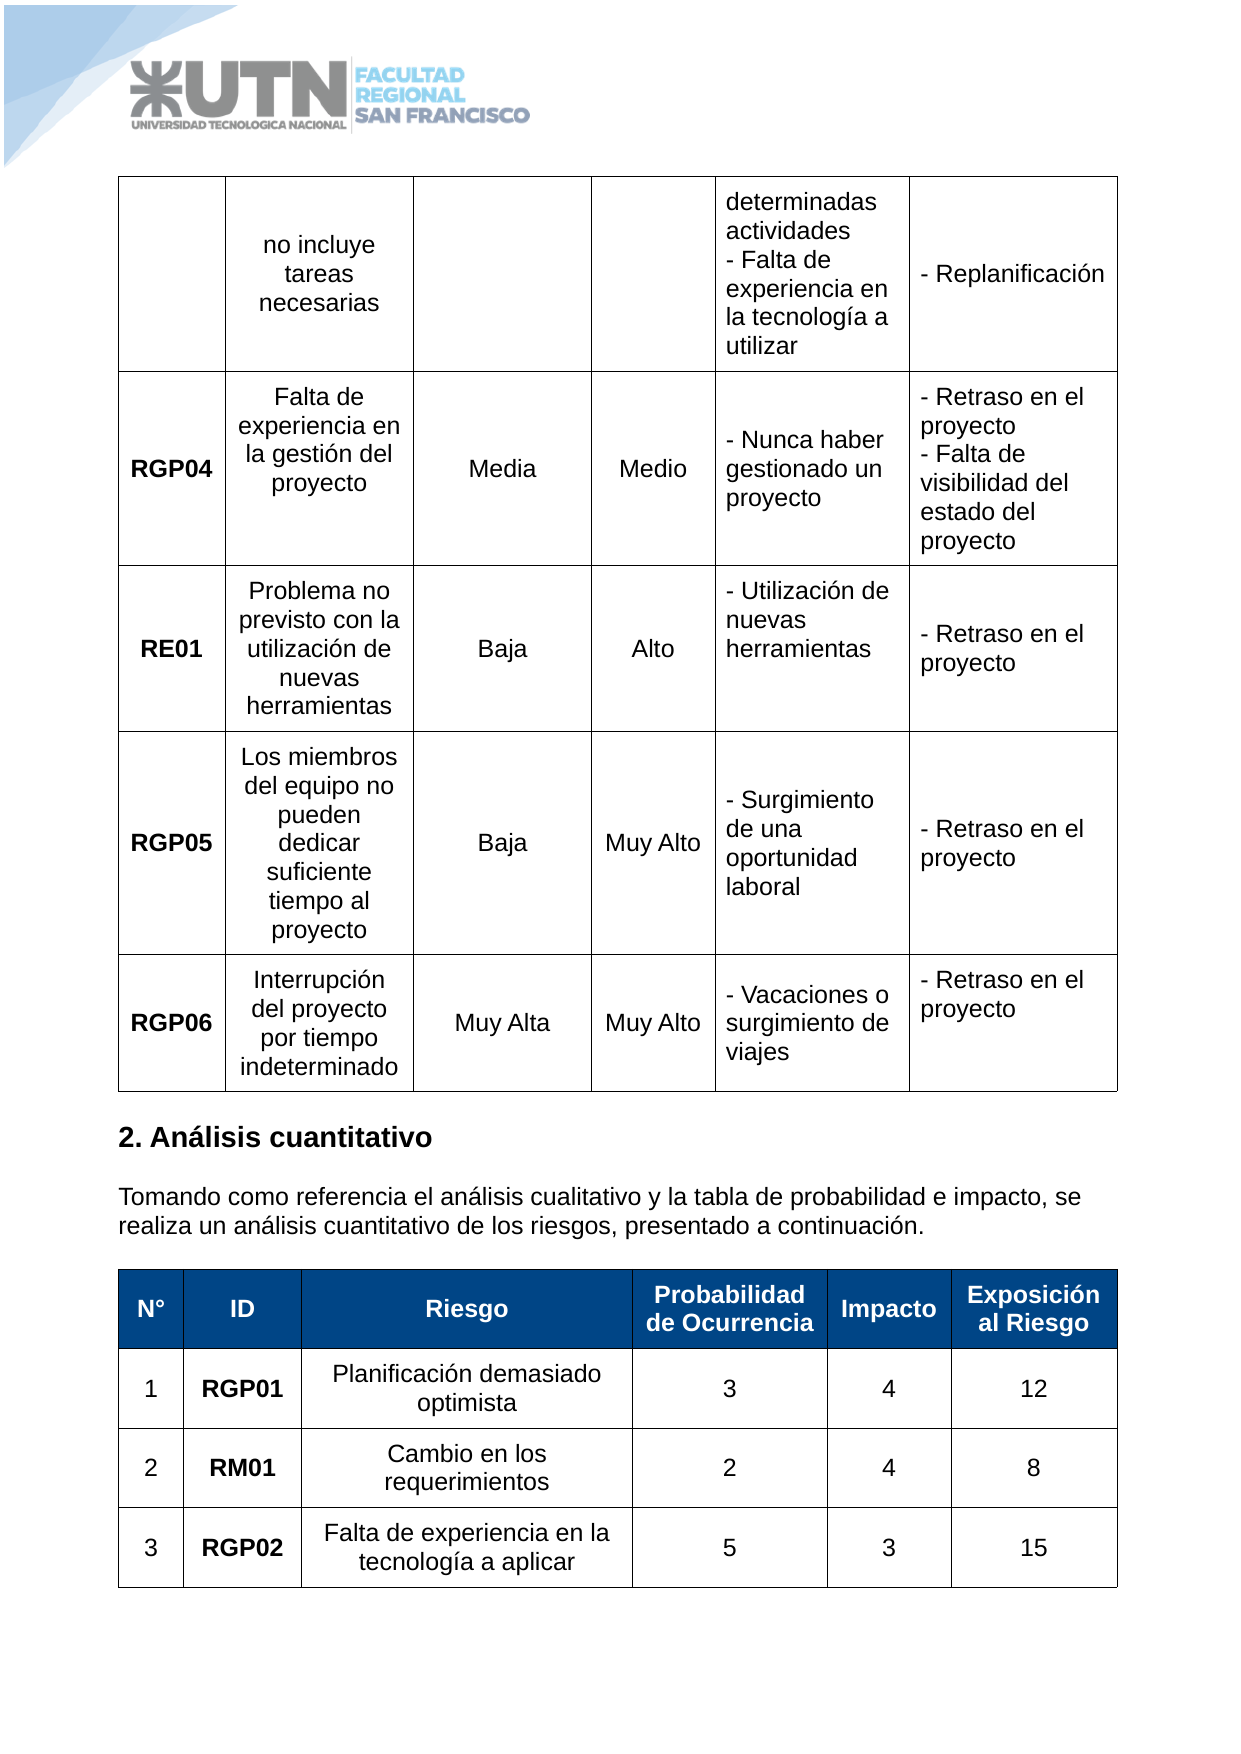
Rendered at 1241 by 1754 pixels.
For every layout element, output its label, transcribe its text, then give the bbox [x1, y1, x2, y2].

table_header Exposición al Riesgo [952, 1270, 1117, 1348]
table_cell Muy Alto [592, 955, 715, 1091]
table_cell - Utilización de nuevas herramientas [716, 566, 909, 731]
table_header Impacto [828, 1270, 951, 1348]
table_cell RE01 [119, 566, 225, 731]
table_cell Problema no previsto con la utilización de nuevas herramientas [226, 566, 413, 731]
table_cell - Surgimiento de una oportunidad laboral [716, 732, 909, 954]
table_cell [414, 177, 591, 371]
table_header ID [184, 1270, 301, 1348]
table_cell 1 [119, 1349, 183, 1428]
table_cell Medio [592, 372, 715, 565]
table_cell Los miembros del equipo no pueden dedicar suficiente tiempo al proyecto [226, 732, 413, 954]
text Tomando como referencia el análisis cualitativo y la tabla de probabilidad e impacto, se realiza un análisis cuantitativo de los riesgos, presentado a continuación. [118, 1182, 1110, 1240]
table_cell - Retraso en el proyecto [910, 566, 1117, 731]
table_cell 5 [633, 1508, 827, 1587]
table_cell 4 [828, 1429, 951, 1507]
table_cell Muy Alta [414, 955, 591, 1091]
table_cell Cambio en los requerimientos [302, 1429, 632, 1507]
table_cell - Retraso en el proyecto [910, 732, 1117, 954]
table_cell - Vacaciones o surgimiento de viajes [716, 955, 909, 1091]
table_cell 3 [633, 1349, 827, 1428]
table_cell 4 [828, 1349, 951, 1428]
table_cell Baja [414, 566, 591, 731]
table_cell - Retraso en el proyecto [910, 955, 1117, 1091]
table_cell [119, 177, 225, 371]
table_cell no incluye tareas necesarias [226, 177, 413, 371]
table_header Probabilidad de Ocurrencia [633, 1270, 827, 1348]
table_cell 12 [952, 1349, 1117, 1428]
table_cell Falta de experiencia en la tecnología a aplicar [302, 1508, 632, 1587]
table_cell 2 [119, 1429, 183, 1507]
table_cell determinadas actividades - Falta de experiencia en la tecnología a utilizar [716, 177, 909, 371]
table_cell 3 [828, 1508, 951, 1587]
table_cell Muy Alto [592, 732, 715, 954]
table_cell - Nunca haber gestionado un proyecto [716, 372, 909, 565]
text 2. Análisis cuantitativo [118, 1120, 1110, 1154]
table_cell - Replanificación [910, 177, 1117, 371]
table_header N° [119, 1270, 183, 1348]
table_cell RGP04 [119, 372, 225, 565]
table_cell 8 [952, 1429, 1117, 1507]
table_cell 2 [633, 1429, 827, 1507]
table_cell Media [414, 372, 591, 565]
table_cell Planificación demasiado optimista [302, 1349, 632, 1428]
table_cell Baja [414, 732, 591, 954]
table_cell Alto [592, 566, 715, 731]
table_cell RGP01 [184, 1349, 301, 1428]
table_header Riesgo [302, 1270, 632, 1348]
table_cell 3 [119, 1508, 183, 1587]
table_cell Falta de experiencia en la gestión del proyecto [226, 372, 413, 565]
picture [3, 5, 532, 169]
table_cell - Retraso en el proyecto - Falta de visibilidad del estado del proyecto [910, 372, 1117, 565]
table_cell RGP06 [119, 955, 225, 1091]
table_cell Interrupción del proyecto por tiempo indeterminado [226, 955, 413, 1091]
table_cell RGP05 [119, 732, 225, 954]
table_cell 15 [952, 1508, 1117, 1587]
table_cell RM01 [184, 1429, 301, 1507]
table_cell RGP02 [184, 1508, 301, 1587]
table_cell [592, 177, 715, 371]
